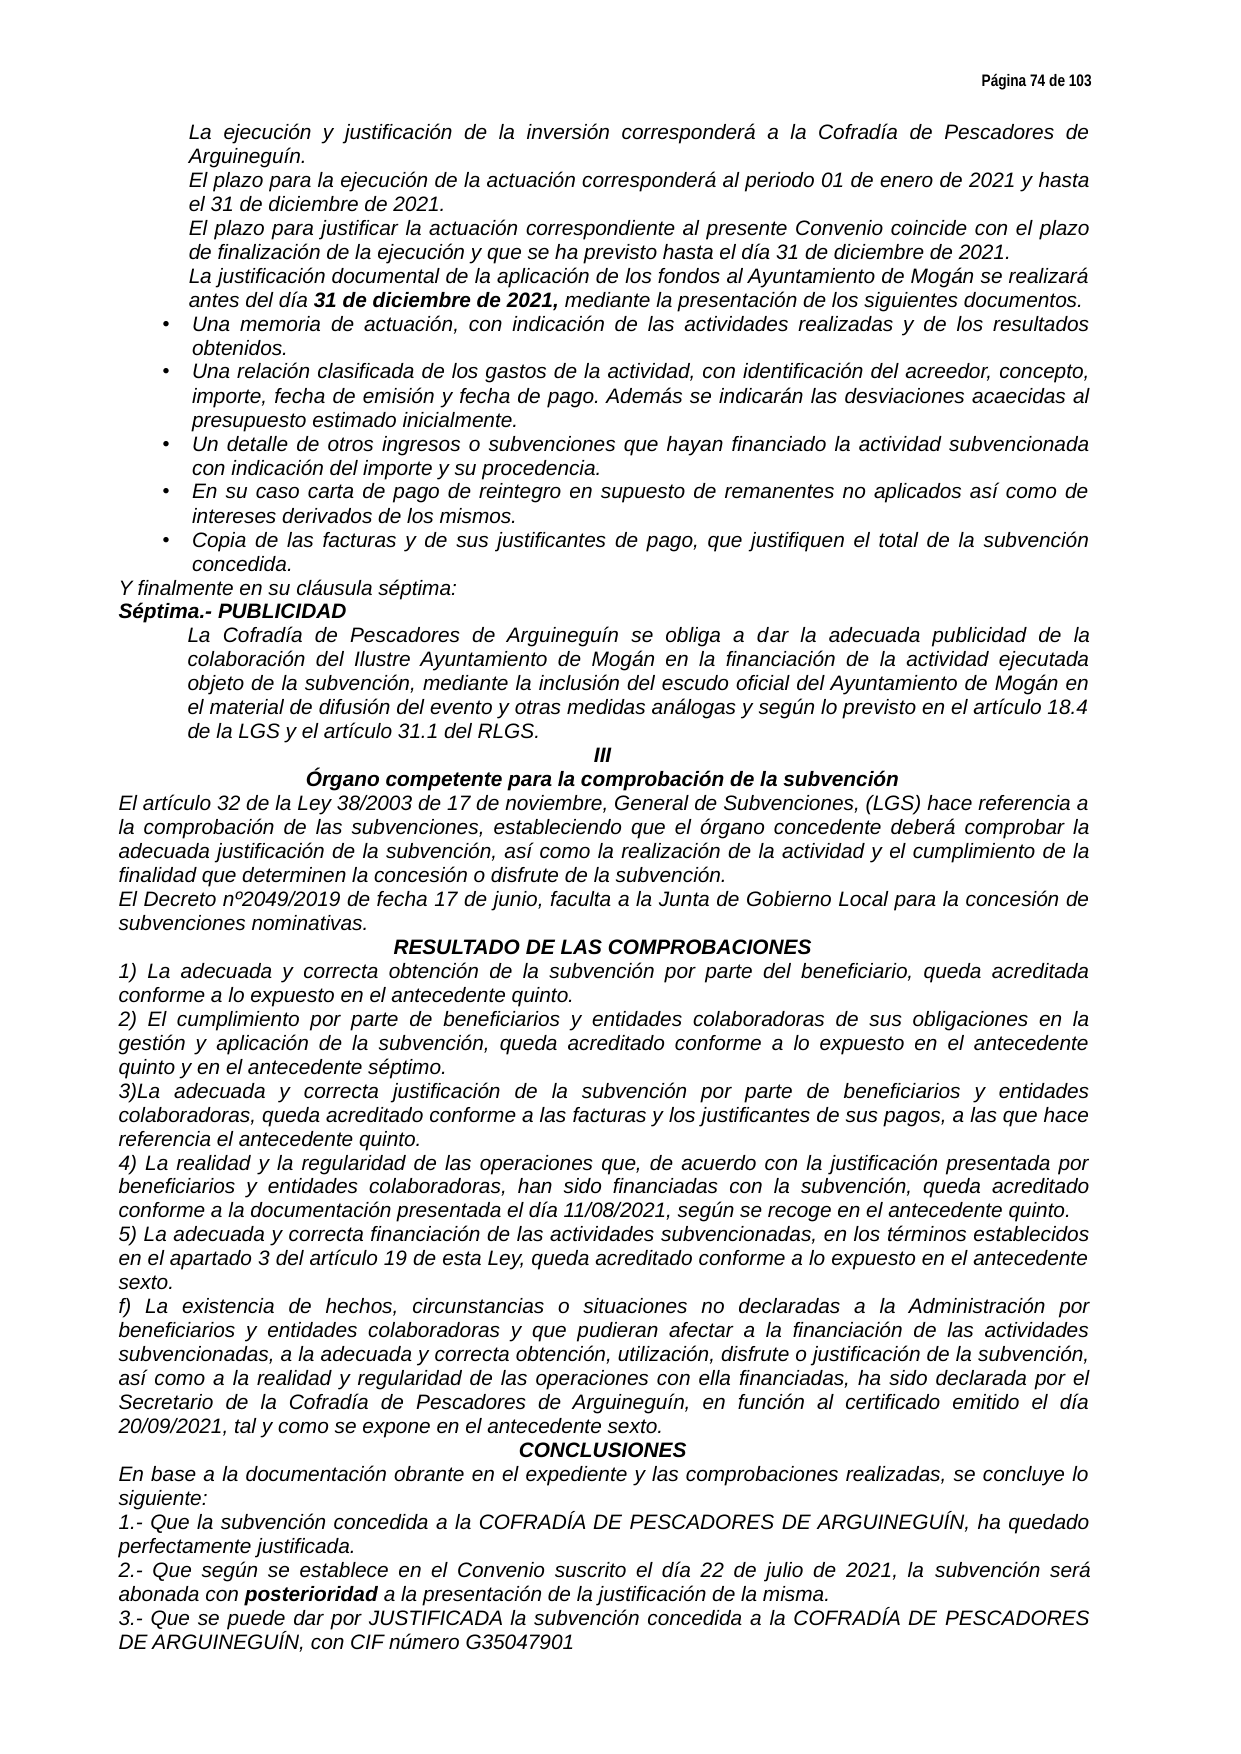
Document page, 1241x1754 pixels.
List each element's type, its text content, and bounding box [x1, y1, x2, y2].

list Copia de las facturas y de sus justificantes de pago, que justifiquen el total de la subvención concedida. [162, 527, 1092, 575]
text En base a la documentación obrante en el expediente y las comprobaciones realizadas, se concluye lo siguiente: [118, 1462, 1092, 1510]
text El artículo 32 de la Ley 38/2003 de 17 de noviembre, General de Subvenciones, (LGS) hace referencia a la comprobación de las subvenciones, estableciendo que el órgano concedente deberá comprobar la adecuada justificación de la subvención, así como la realización de la actividad y el cumplimiento de la finalidad que determinen la concesión o disfrute de la subvención. [118, 791, 1092, 887]
text La justificación documental de la aplicación de los fondos al Ayuntamiento de Mogán se realizará antes del día 31 de diciembre de 2021, mediante la presentación de los siguientes documentos. [188, 263, 1092, 311]
text La Cofradía de Pescadores de Arguineguín se obliga a dar la adecuada publicidad de la colaboración del Ilustre Ayuntamiento de Mogán en la financiación de la actividad ejecutada objeto de la subvención, mediante la inclusión del escudo oficial del Ayuntamiento de Mogán en el material de difusión del evento y otras medidas análogas y según lo previsto en el artículo 18.4 de la LGS y el artículo 31.1 del RLGS. [187, 623, 1092, 743]
text El plazo para la ejecución de la actuación corresponderá al periodo 01 de enero de 2021 y hasta el 31 de diciembre de 2021. [188, 168, 1092, 216]
text 2) El cumplimiento por parte de beneficiarios y entidades colaboradoras de sus obligaciones en la gestión y aplicación de la subvención, queda acreditado conforme a lo expuesto en el antecedente quinto y en el antecedente séptimo. [118, 1007, 1092, 1078]
text RESULTADO DE LAS COMPROBACIONES [118, 935, 1092, 959]
text III [118, 743, 1092, 767]
text 3)La adecuada y correcta justificación de la subvención por parte de beneficiarios y entidades colaboradoras, queda acreditado conforme a las facturas y los justificantes de sus pagos, a las que hace referencia el antecedente quinto. [118, 1078, 1092, 1150]
text 2.- Que según se establece en el Convenio suscrito el día 22 de julio de 2021, la subvención será abonada con posterioridad a la presentación de la justificación de la misma. [118, 1558, 1092, 1606]
text f) La existencia de hechos, circunstancias o situaciones no declaradas a la Administración por beneficiarios y entidades colaboradoras y que pudieran afectar a la financiación de las actividades subvencionadas, a la adecuada y correcta obtención, utilización, disfrute o justificación de la subvención, así como a la realidad y regularidad de las operaciones con ella financiadas, ha sido declarada por el Secretario de la Cofradía de Pescadores de Arguineguín, en función al certificado emitido el día 20/09/2021, tal y como se expone en el antecedente sexto. [118, 1294, 1092, 1438]
text Y finalmente en su cláusula séptima: [118, 575, 1092, 599]
list Una memoria de actuación, con indicación de las actividades realizadas y de los resultados obtenidos. [162, 311, 1092, 359]
text El Decreto nº2049/2019 de fecha 17 de junio, faculta a la Junta de Gobierno Local para la concesión de subvenciones nominativas. [118, 887, 1092, 935]
text 4) La realidad y la regularidad de las operaciones que, de acuerdo con la justificación presentada por beneficiarios y entidades colaboradoras, han sido financiadas con la subvención, queda acreditado conforme a la documentación presentada el día 11/08/2021, según se recoge en el antecedente quinto. [118, 1150, 1092, 1222]
text La ejecución y justificación de la inversión corresponderá a la Cofradía de Pescadores de Arguineguín. [188, 120, 1092, 168]
list Una relación clasificada de los gastos de la actividad, con identificación del acreedor, concepto, importe, fecha de emisión y fecha de pago. Además se indicarán las desviaciones acaecidas al presupuesto estimado inicialmente. [162, 359, 1092, 431]
list Un detalle de otros ingresos o subvenciones que hayan financiado la actividad subvencionada con indicación del importe y su procedencia. [162, 431, 1092, 479]
list En su caso carta de pago de reintegro en supuesto de remanentes no aplicados así como de intereses derivados de los mismos. [162, 479, 1092, 527]
text El plazo para justificar la actuación correspondiente al presente Convenio coincide con el plazo de finalización de la ejecución y que se ha previsto hasta el día 31 de diciembre de 2021. [188, 216, 1092, 263]
text 3.- Que se puede dar por JUSTIFICADA la subvención concedida a la COFRADÍA DE PESCADORES DE ARGUINEGUÍN, con CIF número G35047901 [118, 1606, 1092, 1653]
text Órgano competente para la comprobación de la subvención [118, 767, 1092, 791]
text Séptima.- PUBLICIDAD [118, 599, 1092, 623]
text 1.- Que la subvención concedida a la COFRADÍA DE PESCADORES DE ARGUINEGUÍN, ha quedado perfectamente justificada. [118, 1510, 1092, 1558]
text 1) La adecuada y correcta obtención de la subvención por parte del beneficiario, queda acreditada conforme a lo expuesto en el antecedente quinto. [118, 959, 1092, 1007]
text CONCLUSIONES [118, 1438, 1092, 1462]
text 5) La adecuada y correcta financiación de las actividades subvencionadas, en los términos establecidos en el apartado 3 del artículo 19 de esta Ley, queda acreditado conforme a lo expuesto en el antecedente sexto. [118, 1222, 1092, 1294]
